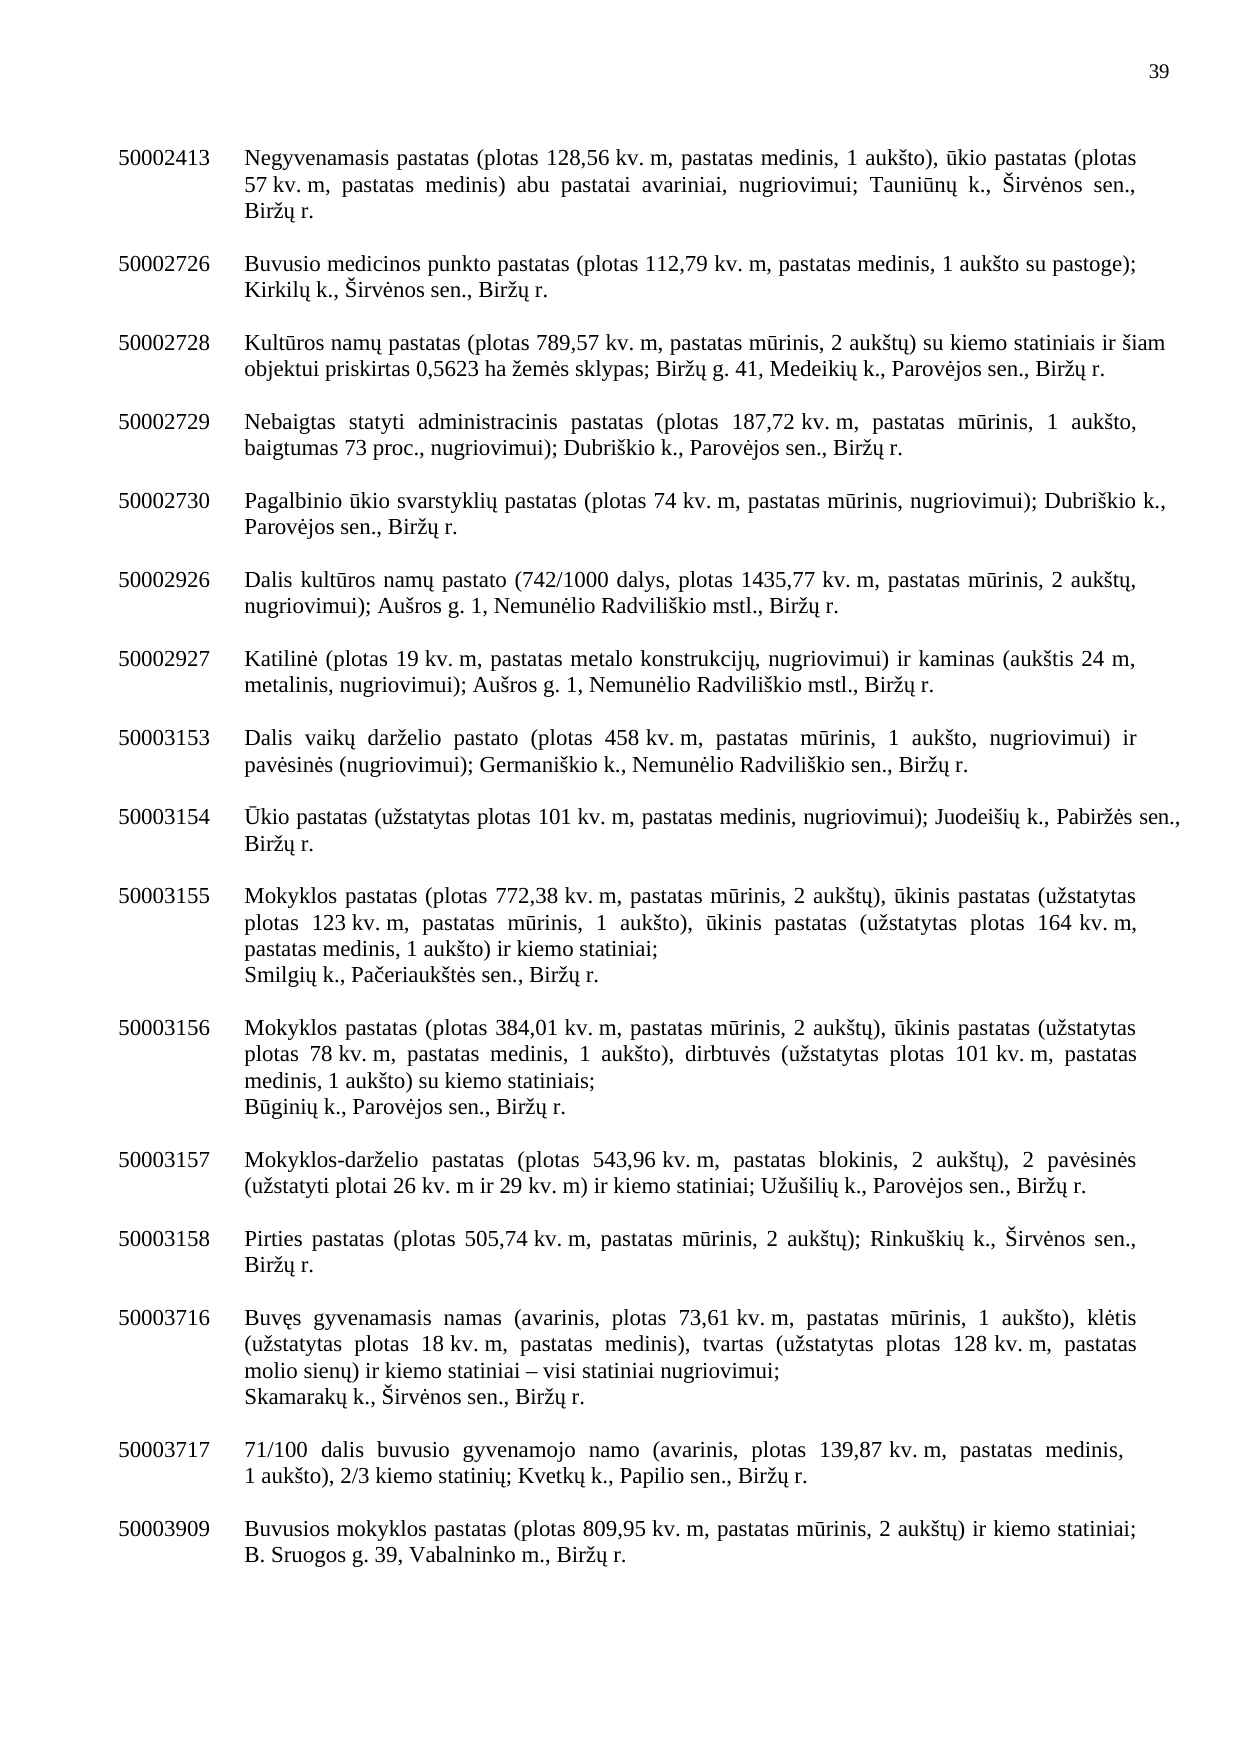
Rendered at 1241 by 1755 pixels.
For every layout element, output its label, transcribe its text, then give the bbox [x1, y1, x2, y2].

table_cell [1193, 1146, 1198, 1199]
table_cell 50003717 [101, 1436, 233, 1488]
table_cell [1163, 1304, 1178, 1409]
table_cell [1148, 566, 1163, 619]
table_cell [1178, 145, 1192, 223]
table_cell Mokyklos pastatas (plotas 384,01 kv. m, pastatas mūrinis, 2 aukštų), ūkinis pastatas (užstatytas plotas 78 kv. m, pastatas medinis, 1 aukšto), dirbtuvės (užstatytas plotas 101 kv. m, pastatas medinis, 1 aukšto) su kiemo statiniais; Būginių k., Parovėjos sen., Biržų r. [233, 1014, 1148, 1119]
table_cell 50002729 [101, 408, 233, 461]
table_cell [1163, 883, 1178, 988]
table_cell [1163, 566, 1178, 619]
table_cell [1163, 724, 1178, 777]
table_cell [101, 619, 1198, 645]
table_cell [1178, 724, 1192, 777]
table_cell [1148, 1014, 1163, 1119]
table_cell [1178, 566, 1192, 619]
table_cell 50003156 [101, 1014, 233, 1119]
table_cell [1193, 803, 1198, 856]
table_cell [101, 540, 1198, 566]
table_cell [1148, 1436, 1163, 1488]
table_cell [101, 856, 1198, 882]
table_cell [1193, 1304, 1198, 1409]
table_cell 50002730 [101, 487, 233, 540]
table_cell [101, 777, 1198, 803]
table_cell [1193, 250, 1198, 303]
table_cell [1178, 1304, 1192, 1409]
table_cell [1163, 645, 1178, 698]
table_cell [1148, 724, 1163, 777]
table_cell [1178, 487, 1192, 540]
table_cell [101, 1568, 1198, 1594]
table_cell [1163, 408, 1178, 461]
table_cell [1148, 145, 1163, 223]
table_cell [1148, 250, 1163, 303]
table_cell 50002413 [101, 145, 233, 223]
table_cell 50003155 [101, 883, 233, 988]
table_cell [1163, 1515, 1178, 1568]
table_cell 50002728 [101, 329, 233, 382]
table_cell 50003716 [101, 1304, 233, 1409]
table_cell [101, 988, 1198, 1014]
table_cell Buvęs gyvenamasis namas (avarinis, plotas 73,61 kv. m, pastatas mūrinis, 1 aukšto), klėtis (užstatytas plotas 18 kv. m, pastatas medinis), tvartas (užstatytas plotas 128 kv. m, pastatas molio sienų) ir kiemo statiniai – visi statiniai nugriovimui; Skamarakų k., Širvėnos sen., Biržų r. [233, 1304, 1148, 1409]
table_cell [101, 118, 1198, 144]
table_cell [1148, 1515, 1163, 1568]
table_cell Mokyklos pastatas (plotas 772,38 kv. m, pastatas mūrinis, 2 aukštų), ūkinis pastatas (užstatytas plotas 123 kv. m, pastatas mūrinis, 1 aukšto), ūkinis pastatas (užstatytas plotas 164 kv. m, pastatas medinis, 1 aukšto) ir kiemo statiniai; Smilgių k., Pačeriaukštės sen., Biržų r. [233, 883, 1148, 988]
table_cell [1148, 1146, 1163, 1199]
table_cell [1163, 145, 1178, 223]
table_cell [1178, 1014, 1192, 1119]
table_cell [1193, 566, 1198, 619]
table_cell 50002926 [101, 566, 233, 619]
table_cell [1148, 645, 1163, 698]
table_cell 50002726 [101, 250, 233, 303]
table_cell Buvusios mokyklos pastatas (plotas 809,95 kv. m, pastatas mūrinis, 2 aukštų) ir kiemo statiniai; B. Sruogos g. 39, Vabalninko m., Biržų r. [233, 1515, 1148, 1568]
table_cell 50003153 [101, 724, 233, 777]
table_cell [101, 1120, 1198, 1146]
table_cell [1178, 1225, 1192, 1278]
table_cell Ūkio pastatas (užstatytas plotas 101 kv. m, pastatas medinis, nugriovimui); Juodeišių k., Pabiržės sen., Biržų r. [233, 803, 1192, 856]
table_cell [1178, 1436, 1192, 1488]
table_cell [101, 382, 1198, 408]
table_cell [1148, 883, 1163, 988]
table_cell [1148, 408, 1163, 461]
table_cell Katilinė (plotas 19 kv. m, pastatas metalo konstrukcijų, nugriovimui) ir kaminas (aukštis 24 m, metalinis, nugriovimui); Aušros g. 1, Nemunėlio Radviliškio mstl., Biržų r. [233, 645, 1148, 698]
table_cell [1178, 1515, 1192, 1568]
table_cell [1193, 408, 1198, 461]
table_cell Negyvenamasis pastatas (plotas 128,56 kv. m, pastatas medinis, 1 aukšto), ūkio pastatas (plotas 57 kv. m, pastatas medinis) abu pastatai avariniai, nugriovimui; Tauniūnų k., Širvėnos sen., Biržų r. [233, 145, 1148, 223]
table_cell [101, 698, 1198, 724]
table_cell [1193, 645, 1198, 698]
table_cell Pirties pastatas (plotas 505,74 kv. m, pastatas mūrinis, 2 aukštų); Rinkuškių k., Širvėnos sen., Biržų r. [233, 1225, 1148, 1278]
table_cell [1148, 1225, 1163, 1278]
table_cell Dalis vaikų darželio pastato (plotas 458 kv. m, pastatas mūrinis, 1 aukšto, nugriovimui) ir pavėsinės (nugriovimui); Germaniškio k., Nemunėlio Radviliškio sen., Biržų r. [233, 724, 1148, 777]
table_cell [101, 224, 1198, 250]
table_cell [1193, 1225, 1198, 1278]
table_cell [101, 1489, 1198, 1515]
table_cell 71/100 dalis buvusio gyvenamojo namo (avarinis, plotas 139,87 kv. m, pastatas medinis, 1 aukšto), 2/3 kiemo statinių; Kvetkų k., Papilio sen., Biržų r. [233, 1436, 1148, 1488]
table_cell Dalis kultūros namų pastato (742/1000 dalys, plotas 1435,77 kv. m, pastatas mūrinis, 2 aukštų, nugriovimui); Aušros g. 1, Nemunėlio Radviliškio mstl., Biržų r. [233, 566, 1148, 619]
table_cell [1193, 1515, 1198, 1568]
table_cell Kultūros namų pastatas (plotas 789,57 kv. m, pastatas mūrinis, 2 aukštų) su kiemo statiniais ir šiam objektui priskirtas 0,5623 ha žemės sklypas; Biržų g. 41, Medeikių k., Parovėjos sen., Biržų r. [233, 329, 1178, 382]
table_cell [101, 1199, 1198, 1225]
table_cell [1178, 408, 1192, 461]
table_cell Buvusio medicinos punkto pastatas (plotas 112,79 kv. m, pastatas medinis, 1 aukšto su pastoge); Kirkilų k., Širvėnos sen., Biržų r. [233, 250, 1148, 303]
table_cell [1178, 883, 1192, 988]
table_cell [1193, 487, 1198, 540]
table_cell 50003154 [101, 803, 233, 856]
table_cell [1193, 1436, 1198, 1488]
table_cell [1193, 1014, 1198, 1119]
table_cell [1193, 145, 1198, 223]
table_cell 50002927 [101, 645, 233, 698]
table_cell [101, 1278, 1198, 1304]
table_cell Pagalbinio ūkio svarstyklių pastatas (plotas 74 kv. m, pastatas mūrinis, nugriovimui); Dubriškio k., Parovėjos sen., Biržų r. [233, 487, 1178, 540]
table_cell Mokyklos-darželio pastatas (plotas 543,96 kv. m, pastatas blokinis, 2 aukštų), 2 pavėsinės (užstatyti plotai 26 kv. m ir 29 kv. m) ir kiemo statiniai; Užušilių k., Parovėjos sen., Biržų r. [233, 1146, 1148, 1199]
table_cell [1163, 1225, 1178, 1278]
table_cell [101, 1410, 1198, 1436]
table_cell [1163, 250, 1178, 303]
table_cell Nebaigtas statyti administracinis pastatas (plotas 187,72 kv. m, pastatas mūrinis, 1 aukšto, baigtumas 73 proc., nugriovimui); Dubriškio k., Parovėjos sen., Biržų r. [233, 408, 1148, 461]
table_cell 50003157 [101, 1146, 233, 1199]
table_cell [1148, 1304, 1163, 1409]
table_cell [1178, 1146, 1192, 1199]
table_cell [1193, 724, 1198, 777]
table_cell [1193, 329, 1198, 382]
table_cell [101, 461, 1198, 487]
table_cell 50003909 [101, 1515, 233, 1568]
table_cell [1178, 645, 1192, 698]
table_cell [1178, 250, 1192, 303]
table_cell [1193, 883, 1198, 988]
table_cell [1178, 329, 1192, 382]
table_cell [101, 303, 1198, 329]
table_cell [1163, 1146, 1178, 1199]
table_cell [1163, 1014, 1178, 1119]
table_cell 50003158 [101, 1225, 233, 1278]
table_cell [1163, 1436, 1178, 1488]
